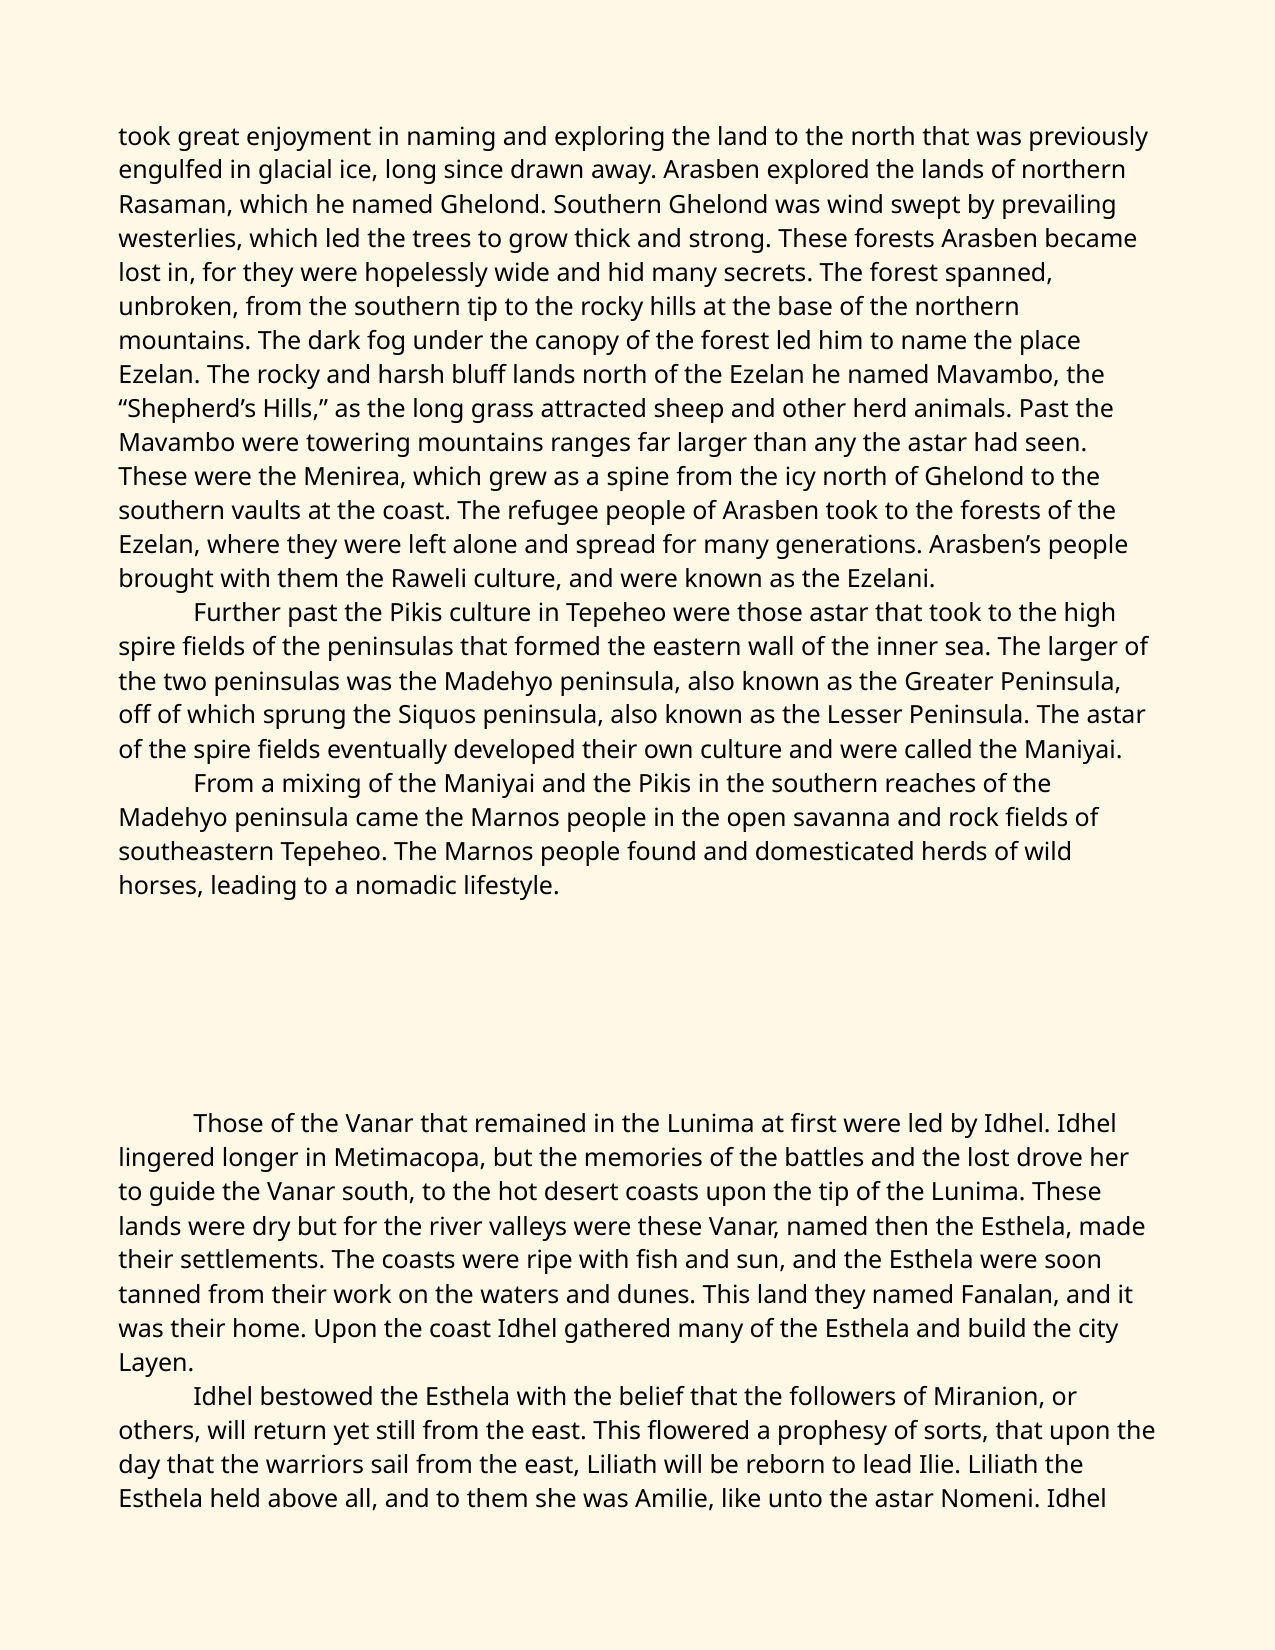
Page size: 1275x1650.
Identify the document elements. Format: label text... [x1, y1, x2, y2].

text From a mixing of the Maniyai and the Pikis in the southern reaches of the Madehyo peninsula came the Marnos people in the open savanna and rock fields of southeastern Tepeheo. The Marnos people found and domesticated herds of wild horses, leading to a nomadic lifestyle. [118, 765, 1157, 902]
text Idhel bestowed the Esthela with the belief that the followers of Miranion, or others, will return yet still from the east. This flowered a prophesy of sorts, that upon the day that the warriors sail from the east, Liliath will be reborn to lead Ilie. Liliath the Esthela held above all, and to them she was Amilie, like unto the astar Nomeni. Idhel [118, 1378, 1157, 1515]
text Further past the Pikis culture in Tepeheo were those astar that took to the high spire fields of the peninsulas that formed the eastern wall of the inner sea. The larger of the two peninsulas was the Madehyo peninsula, also known as the Greater Peninsula, off of which sprung the Siquos peninsula, also known as the Lesser Peninsula. The astar of the spire fields eventually developed their own culture and were called the Maniyai. [118, 595, 1157, 765]
text took great enjoyment in naming and exploring the land to the north that was previously engulfed in glacial ice, long since drawn away. Arasben explored the lands of northern Rasaman, which he named Ghelond. Southern Ghelond was wind swept by prevailing westerlies, which led the trees to grow thick and strong. These forests Arasben became lost in, for they were hopelessly wide and hid many secrets. The forest spanned, unbroken, from the southern tip to the rocky hills at the base of the northern mountains. The dark fog under the canopy of the forest led him to name the place Ezelan. The rocky and harsh bluff lands north of the Ezelan he named Mavambo, the “Shepherd’s Hills,” as the long grass attracted sheep and other herd animals. Past the Mavambo were towering mountains ranges far larger than any the astar had seen. These were the Menirea, which grew as a spine from the icy north of Ghelond to the southern vaults at the coast. The refugee people of Arasben took to the forests of the Ezelan, where they were left alone and spread for many generations. Arasben’s people brought with them the Raweli culture, and were known as the Ezelani. [118, 118, 1157, 595]
text Those of the Vanar that remained in the Lunima at first were led by Idhel. Idhel lingered longer in Metimacopa, but the memories of the battles and the lost drove her to guide the Vanar south, to the hot desert coasts upon the tip of the Lunima. These lands were dry but for the river valleys were these Vanar, named then the Esthela, made their settlements. The coasts were ripe with fish and sun, and the Esthela were soon tanned from their work on the waters and dunes. This land they named Fanalan, and it was their home. Upon the coast Idhel gathered many of the Esthela and build the city Layen. [118, 1106, 1157, 1378]
